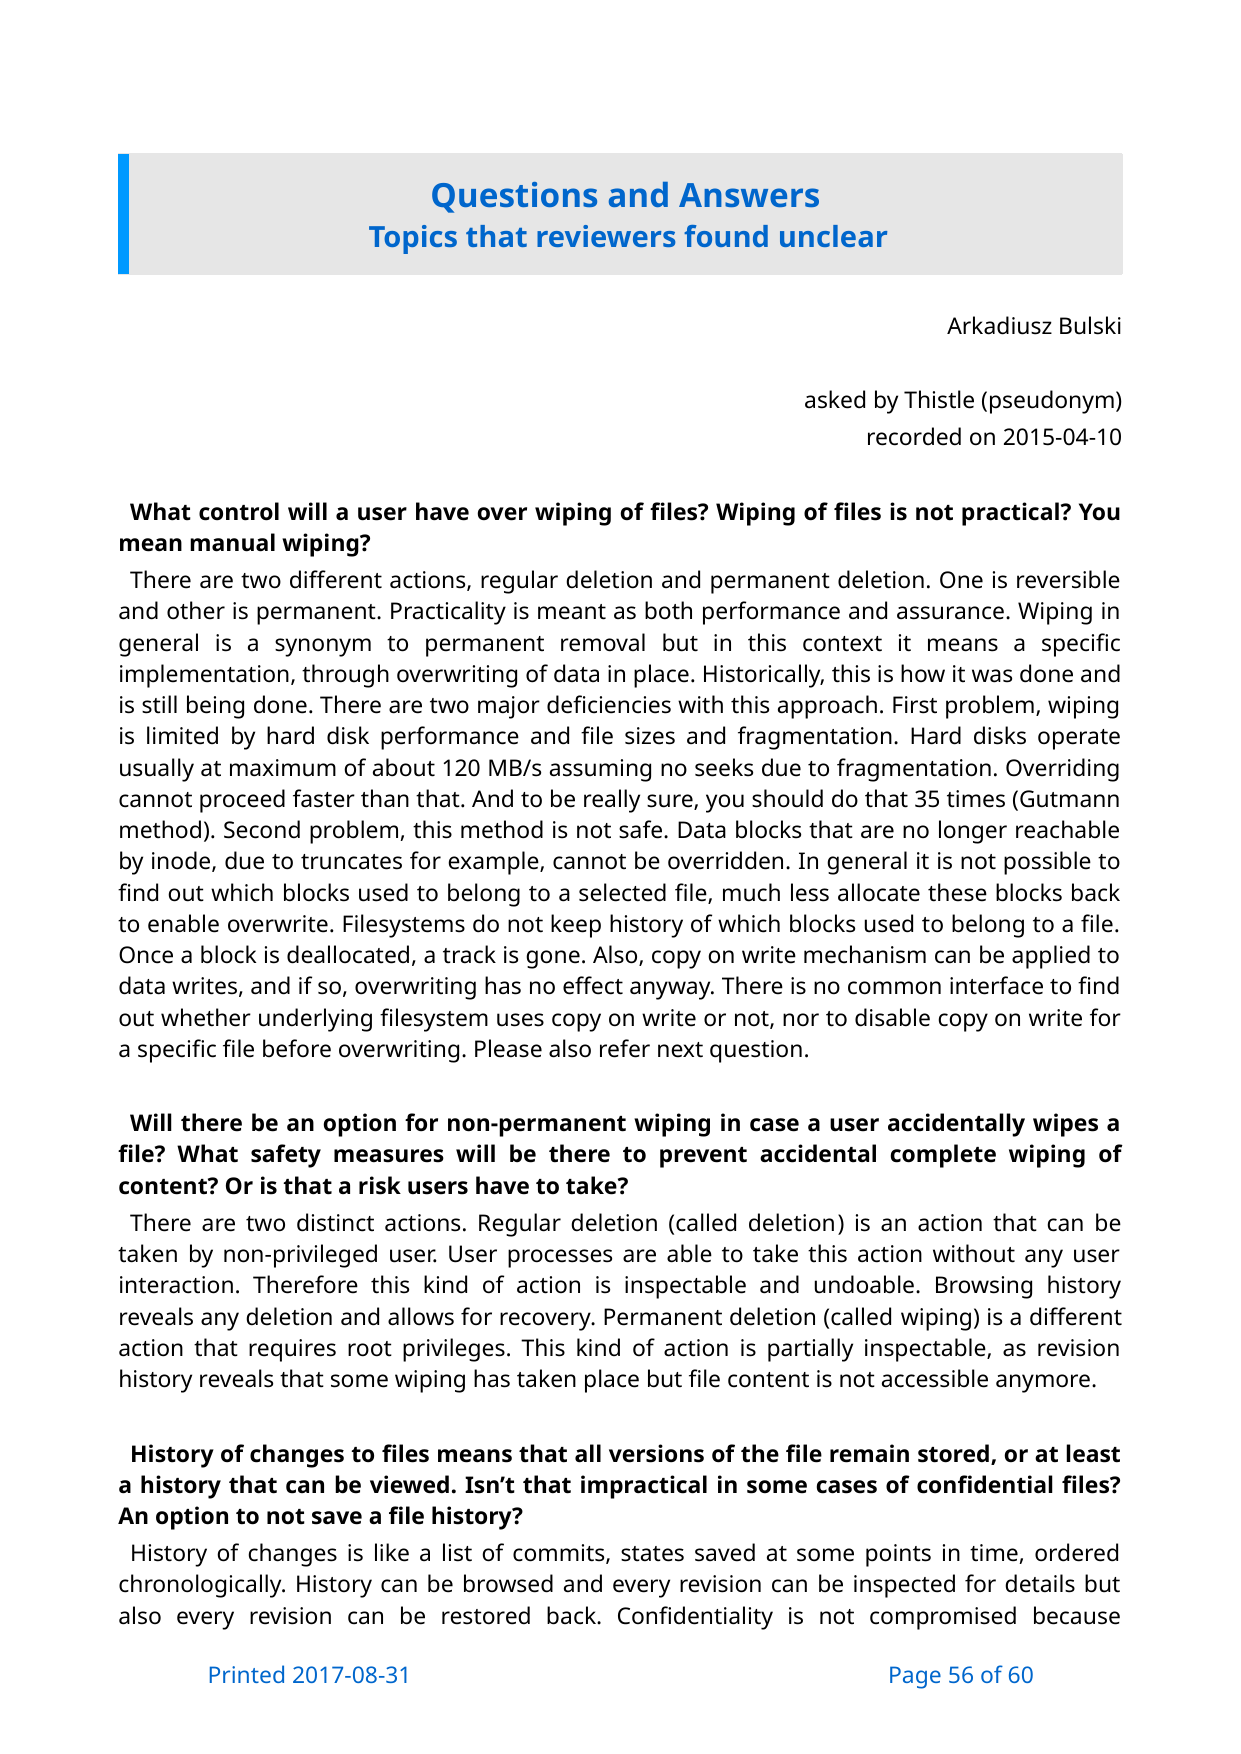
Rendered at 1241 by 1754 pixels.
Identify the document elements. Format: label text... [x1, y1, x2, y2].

subtitle Questions and Answers Topics that reviewers found unclear [129, 155, 1122, 274]
text History of changes to files means that all versions of the file remain stored, or at least a history that can be viewed. Isn’t that impractical in some cases of confidential files? An option to not save a file history? [118, 1437, 1122, 1531]
text asked by Thistle (pseudonym) [118, 384, 1122, 415]
text There are two distinct actions. Regular deletion (called deletion) is an action that can be taken by non-privileged user. User processes are able to take this action without any user interaction. Therefore this kind of action is inspectable and undoable. Browsing history reveals any deletion and allows for recovery. Permanent deletion (called wiping) is a different action that requires root privileges. This kind of action is partially inspectable, as revision history reveals that some wiping has taken place but file content is not accessible anymore. [118, 1207, 1122, 1394]
text What control will a user have over wiping of files? Wiping of files is not practical? You mean manual wiping? [118, 496, 1122, 558]
text There are two different actions, regular deletion and permanent deletion. One is reversible and other is permanent. Practicality is meant as both performance and assurance. Wiping in general is a synonym to permanent removal but in this context it means a specific implementation, through overwriting of data in place. Historically, this is how it was done and is still being done. There are two major deficiencies with this approach. First problem, wiping is limited by hard disk performance and file sizes and fragmentation. Hard disks operate usually at maximum of about 120 MB/s assuming no seeks due to fragmentation. Overriding cannot proceed faster than that. And to be really sure, you should do that 35 times (Gutmann method). Second problem, this method is not safe. Data blocks that are no longer reachable by inode, due to truncates for example, cannot be overridden. In general it is not possible to find out which blocks used to belong to a selected file, much less allocate these blocks back to enable overwrite. Filesystems do not keep history of which blocks used to belong to a file. Once a block is deallocated, a track is gone. Also, copy on write mechanism can be applied to data writes, and if so, overwriting has no effect anyway. There is no common interface to find out whether underlying filesystem uses copy on write or not, nor to disable copy on write for a specific file before overwriting. Please also refer next question. [118, 564, 1122, 1064]
text recorded on 2015-04-10 [118, 421, 1122, 452]
text Will there be an option for non-permanent wiping in case a user accidentally wipes a file? What safety measures will be there to prevent accidental complete wiping of content? Or is that a risk users have to take? [118, 1107, 1122, 1201]
text Arkadiusz Bulski [118, 310, 1122, 341]
text History of changes is like a list of commits, states saved at some points in time, ordered chronologically. History can be browsed and every revision can be inspected for details but also every revision can be restored back. Confidentiality is not compromised because [118, 1537, 1122, 1631]
